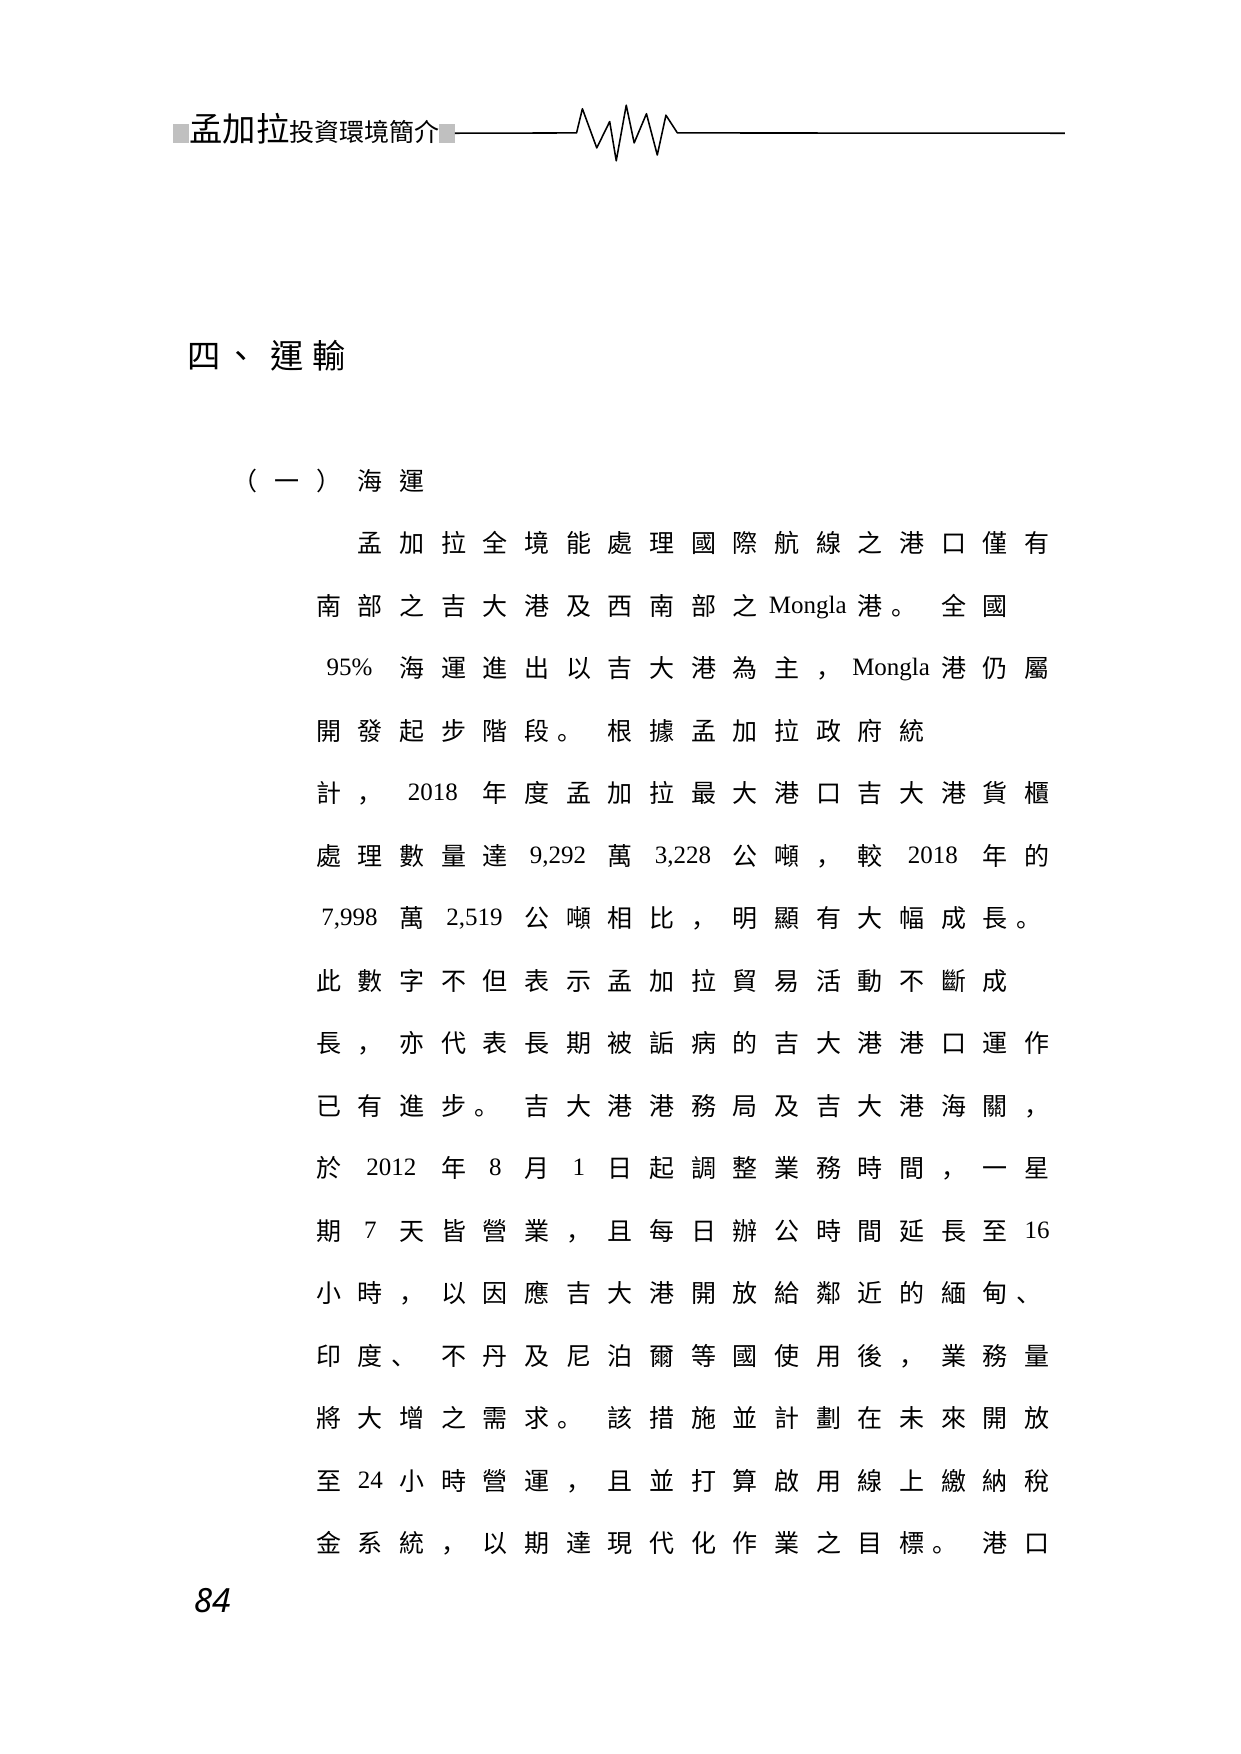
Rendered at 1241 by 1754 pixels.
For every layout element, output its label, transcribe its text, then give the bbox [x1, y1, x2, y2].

text 四、運輸 [183, 313, 1058, 375]
text （一）海運 [207, 438, 1058, 500]
text 孟加拉全境能處理國際航線之港口僅有南部之吉大港及西南部之Mongla港。全國95%海運進出以吉大港為主，Mongla港仍屬開發起步階段。根據孟加拉政府統計，2018年度孟加拉最大港口吉大港貨櫃處理數量達9,292萬3,228公噸，較2018年的7,998萬2,519公噸相比，明顯有大幅成長。此數字不但表示孟加拉貿易活動不斷成長，亦代表長期被詬病的吉大港港口運作已有進步。吉大港港務局及吉大港海關，於2012年8月1日起調整業務時間，一星期7天皆營業，且每日辦公時間延長至16小時，以因應吉大港開放給鄰近的緬甸、印度、不丹及尼泊爾等國使用後，業務量將大增之需求。該措施並計劃在未來開放至24小時營運，且並打算啟用線上繳納稅金系統，以期達現代化作業之目標。港口 [281, 500, 1058, 1563]
